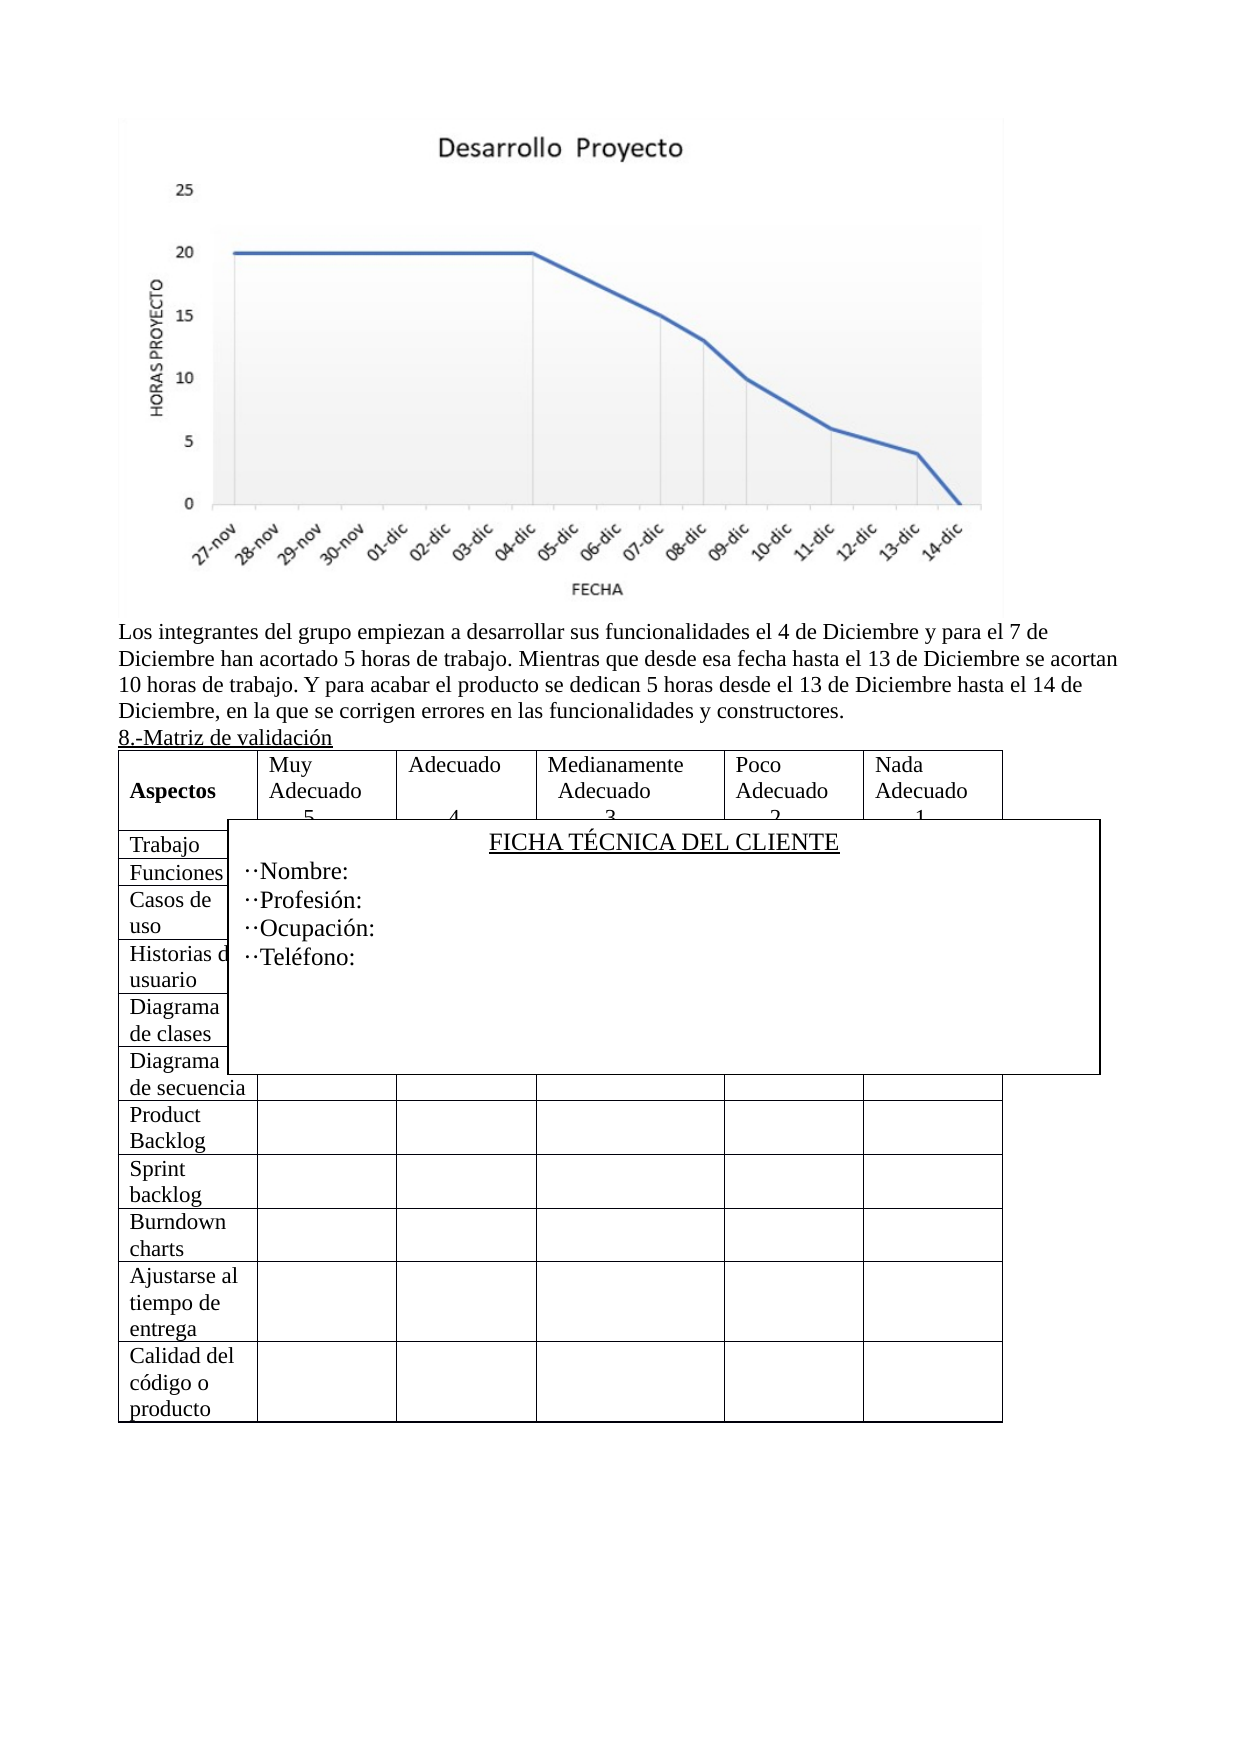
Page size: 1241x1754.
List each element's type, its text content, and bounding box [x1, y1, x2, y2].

table_cell [725, 1262, 863, 1341]
picture [118, 118, 1004, 618]
table_cell [864, 1209, 1002, 1261]
table_cell Sprint backlog [119, 1155, 257, 1207]
table_cell [258, 1262, 396, 1341]
table_cell [725, 1209, 863, 1261]
text Los integrantes del grupo empiezan a desarrollar sus funcionalidades el 4 de Diciembre y para el 7 de Diciembre han acortado 5 horas de trabajo. Mientras que desde esa fecha hasta el 13 de Diciembre se acortan 10 horas de trabajo. Y para acabar el producto se dedican 5 horas desde el 13 de Diciembre hasta el 14 de Diciembre, en la que se corrigen errores en las funcionalidades y constructores. [118, 618, 1122, 724]
table_cell [397, 1075, 536, 1100]
table_cell [258, 1075, 396, 1100]
table_header Adecuado 4 [397, 751, 536, 819]
table_cell [258, 1342, 396, 1421]
table_cell Diagrama de clases [119, 994, 227, 1046]
table_header Aspectos [119, 751, 257, 830]
table_cell Calidad del código o producto [119, 1342, 257, 1421]
table_cell [725, 1075, 863, 1100]
table_header Medianamente Adecuado 3 [537, 751, 724, 819]
table_header Poco Adecuado 2 [725, 751, 863, 819]
table_cell [537, 1155, 724, 1207]
table_header Nada Adecuado 1 [864, 751, 1002, 819]
table_cell [258, 1101, 396, 1154]
table_cell [537, 1101, 724, 1154]
table_cell [864, 1155, 1002, 1207]
table_cell [864, 1075, 1002, 1100]
table_cell [725, 1342, 863, 1421]
table_cell [725, 1155, 863, 1207]
table_cell [537, 1075, 724, 1100]
table_cell Casos de uso [119, 886, 227, 939]
table_cell [397, 1262, 536, 1341]
table_cell Product Backlog [119, 1101, 257, 1154]
table_cell [725, 1101, 863, 1154]
table_cell [864, 1262, 1002, 1341]
table_cell [258, 1209, 396, 1261]
table_cell [397, 1101, 536, 1154]
table_cell [864, 1342, 1002, 1421]
table_cell [537, 1209, 724, 1261]
table_cell [397, 1342, 536, 1421]
table_header Muy Adecuado 5 [258, 751, 396, 819]
text 8.-Matriz de validación [118, 724, 1122, 750]
table_cell Funciones [119, 859, 227, 885]
table_cell [537, 1262, 724, 1341]
table_cell [397, 1209, 536, 1261]
table_cell Burndown charts [119, 1209, 257, 1261]
table_cell [864, 1101, 1002, 1154]
table_cell Ajustarse al tiempo de entrega [119, 1262, 257, 1341]
table_cell Diagrama de secuencia [119, 1047, 257, 1100]
table_cell [258, 1155, 396, 1207]
table_cell [397, 1155, 536, 1207]
table_cell [537, 1342, 724, 1421]
table_cell Trabajo [119, 831, 227, 857]
table_cell Historias de usuario [119, 940, 227, 992]
